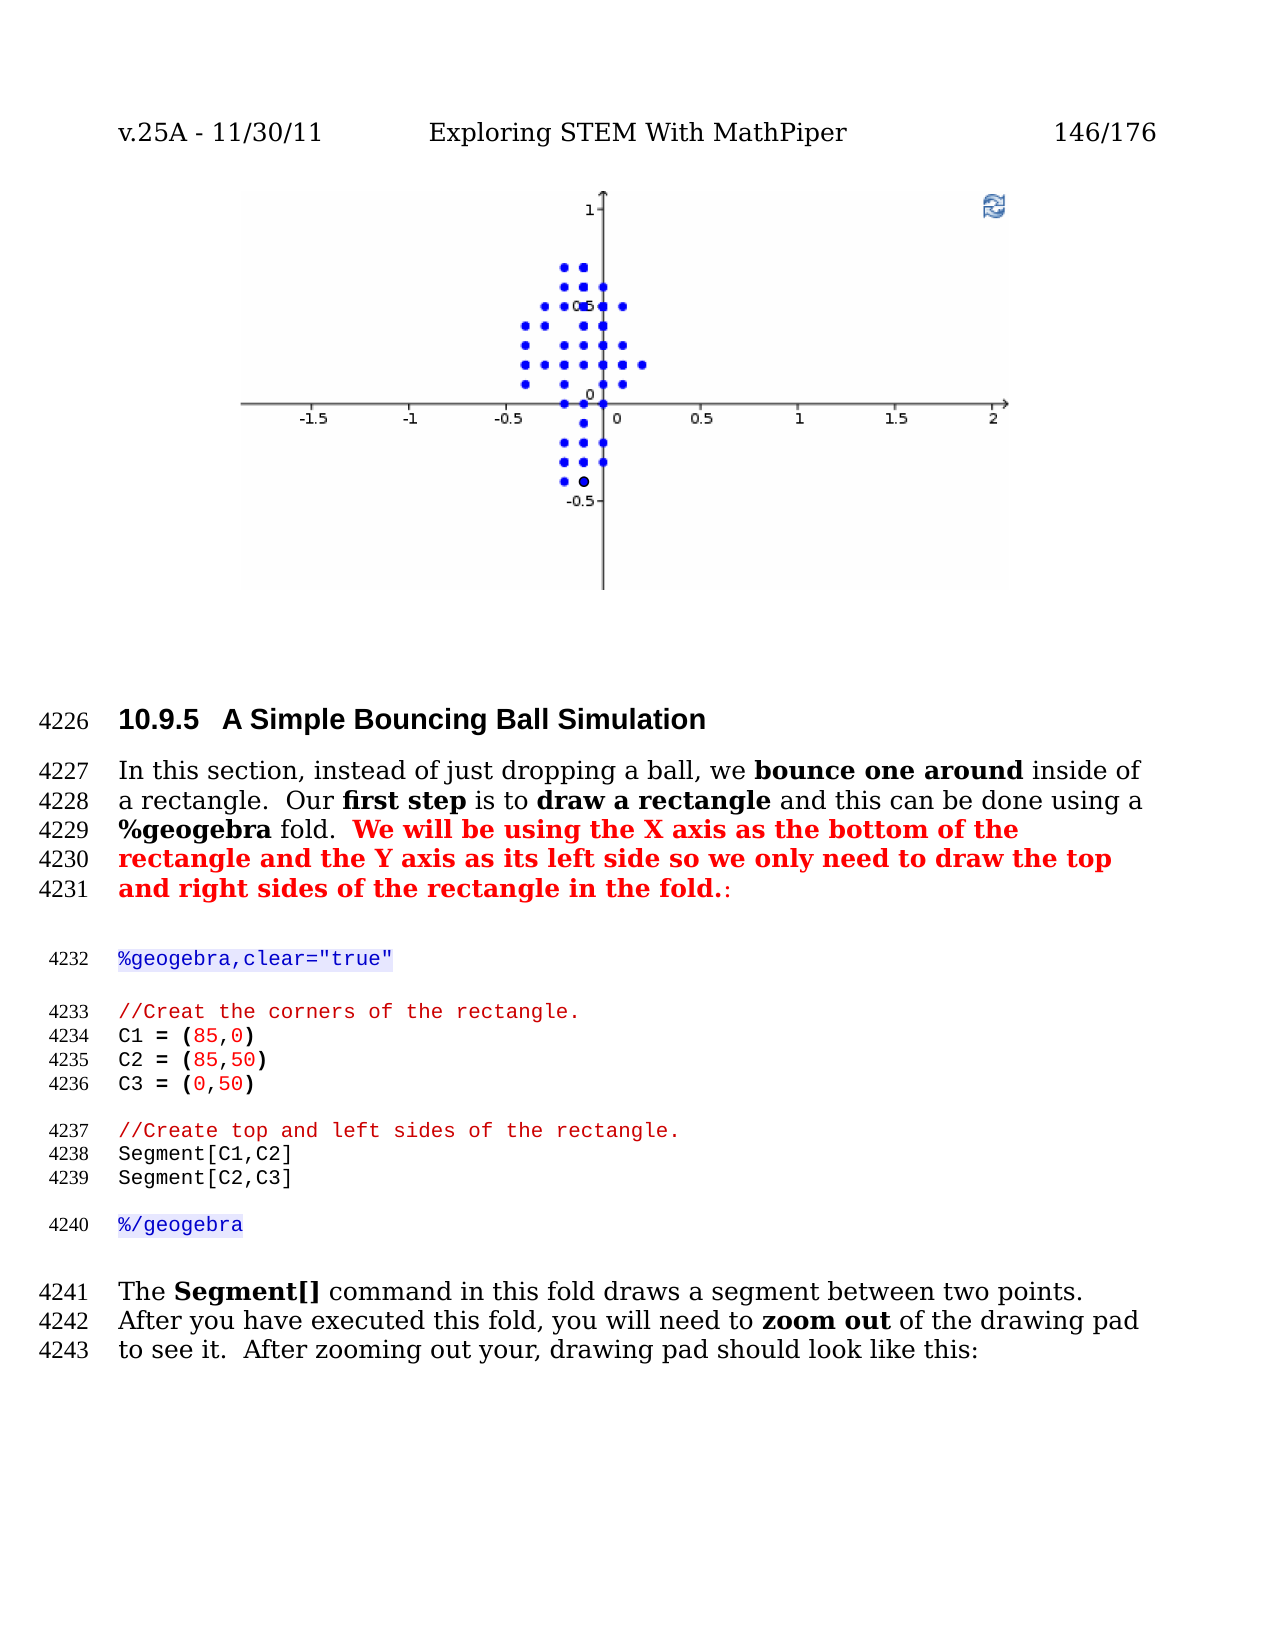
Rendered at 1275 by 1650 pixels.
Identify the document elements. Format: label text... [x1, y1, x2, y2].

text Segment[C2,C3] [118, 1167, 1157, 1191]
text //Create top and left sides of the rectangle. [118, 1120, 1157, 1143]
text Segment[C1,C2] [118, 1143, 1157, 1167]
text The Segment[] command in this fold draws a segment between two points. After you have executed this fold, you will need to zoom out of the drawing pad to see it. After zooming out your, drawing pad should look like this: [118, 1276, 1157, 1364]
text C2 = (85,50) [118, 1049, 1157, 1072]
subtitle A Simple Bouncing Ball Simulation [118, 702, 1157, 735]
text C1 = (85,0) [118, 1025, 1157, 1049]
text C3 = (0,50) [118, 1072, 1157, 1096]
text In this section, instead of just dropping a ball, we bounce one around inside of a rectangle. Our first step is to draw a rectangle and this can be done using a %geogebra fold. We will be using the X axis as the bottom of the rectangle and the Y axis as its left side so we only need to draw the top and right sides of the rectangle in the fold.: [118, 756, 1157, 903]
picture [240, 191, 1009, 590]
text //Creat the corners of the rectangle. [118, 1002, 1157, 1025]
text %geogebra,clear="true" [118, 948, 1157, 972]
text %/geogebra [118, 1214, 1157, 1238]
